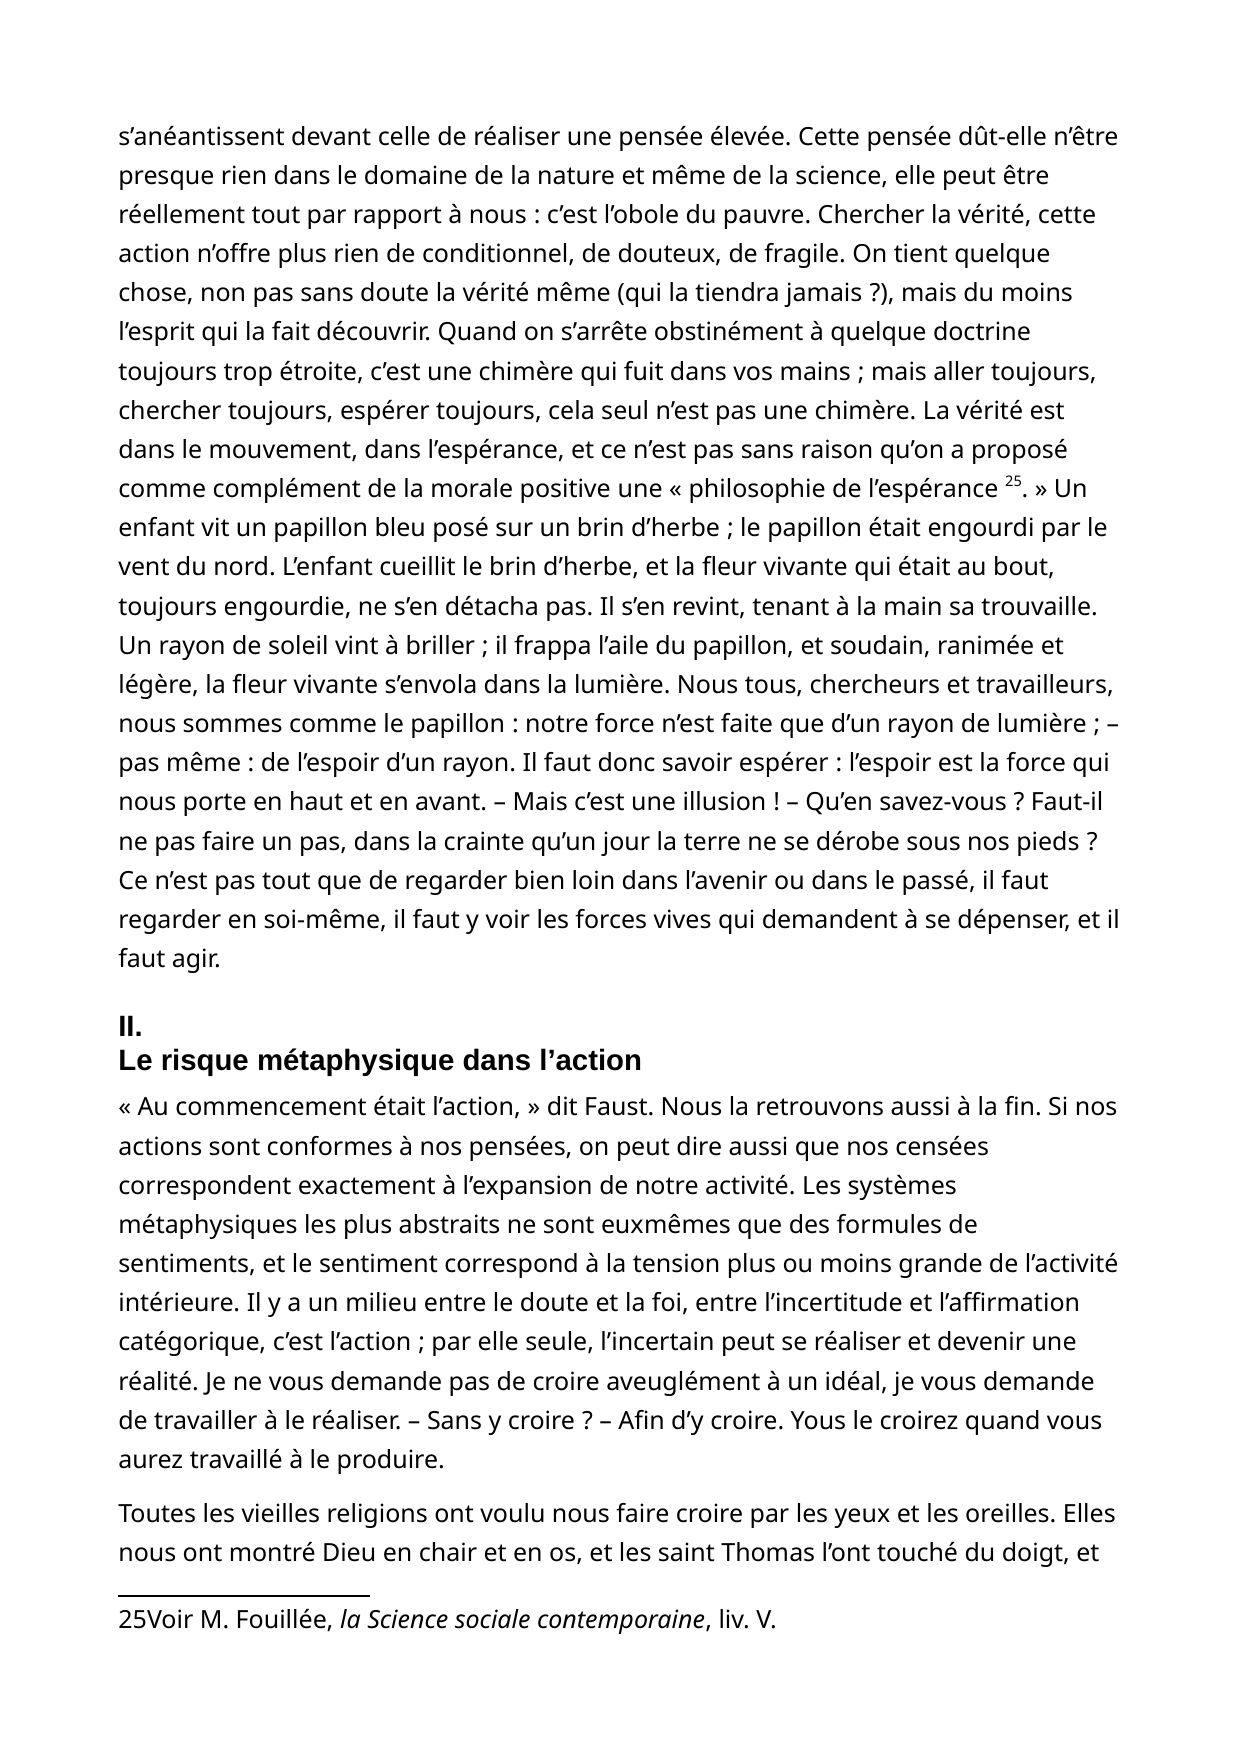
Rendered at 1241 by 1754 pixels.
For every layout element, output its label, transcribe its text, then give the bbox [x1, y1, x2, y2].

text Toutes les vieilles religions ont voulu nous faire croire par les yeux et les oreilles. Elles nous ont montré Dieu en chair et en os, et les saint Thomas l’ont touché du doigt, et [118, 1495, 1122, 1568]
text s’anéantissent devant celle de réaliser une pensée élevée. Cette pensée dût-elle n’être presque rien dans le domaine de la nature et même de la science, elle peut être réellement tout par rapport à nous : c’est l’obole du pauvre. Chercher la vérité, cette action n’offre plus rien de conditionnel, de douteux, de fragile. On tient quelque chose, non pas sans doute la vérité même (qui la tiendra jamais ?), mais du moins l’esprit qui la fait découvrir. Quand on s’arrête obstinément à quelque doctrine toujours trop étroite, c’est une chimère qui fuit dans vos mains ; mais aller toujours, chercher toujours, espérer toujours, cela seul n’est pas une chimère. La vérité est dans le mouvement, dans l’espérance, et ce n’est pas sans raison qu’on a proposé comme complément de la morale positive une « philosophie de l’espérance . » Un enfant vit un papillon bleu posé sur un brin d’herbe ; le papillon était engourdi par le vent du nord. L’enfant cueillit le brin d’herbe, et la fleur vivante qui était au bout, toujours engourdie, ne s’en détacha pas. Il s’en revint, tenant à la main sa trouvaille. Un rayon de soleil vint à briller ; il frappa l’aile du papillon, et soudain, ranimée et légère, la fleur vivante s’envola dans la lumière. Nous tous, chercheurs et travailleurs, nous sommes comme le papillon : notre force n’est faite que d’un rayon de lumière ; – pas même : de l’espoir d’un rayon. Il faut donc savoir espérer : l’espoir est la force qui nous porte en haut et en avant. – Mais c’est une illusion ! – Qu’en savez-vous ? Faut-il ne pas faire un pas, dans la crainte qu’un jour la terre ne se dérobe sous nos pieds ? Ce n’est pas tout que de regarder bien loin dans l’avenir ou dans le passé, il faut regarder en soi-même, il faut y voir les forces vives qui demandent à se dépenser, et il faut agir. [118, 118, 1122, 975]
text « Au commencement était l’action, » dit Faust. Nous la retrouvons aussi à la fin. Si nos actions sont conformes à nos pensées, on peut dire aussi que nos censées correspondent exactement à l’expansion de notre activité. Les systèmes métaphysiques les plus abstraits ne sont euxmêmes que des formules de sentiments, et le sentiment correspond à la tension plus ou moins grande de l’activité intérieure. Il y a un milieu entre le doute et la foi, entre l’incertitude et l’affirmation catégorique, c’est l’action ; par elle seule, l’incertain peut se réaliser et devenir une réalité. Je ne vous demande pas de croire aveuglément à un idéal, je vous demande de travailler à le réaliser. – Sans y croire ? – Afin d’y croire. Yous le croirez quand vous aurez travaillé à le produire. [118, 1089, 1122, 1476]
text Voir M. Fouillée, la Science sociale contemporaine, liv. V. [118, 1602, 1122, 1636]
subtitle II. Le risque métaphysique dans l’action [118, 1009, 1122, 1076]
